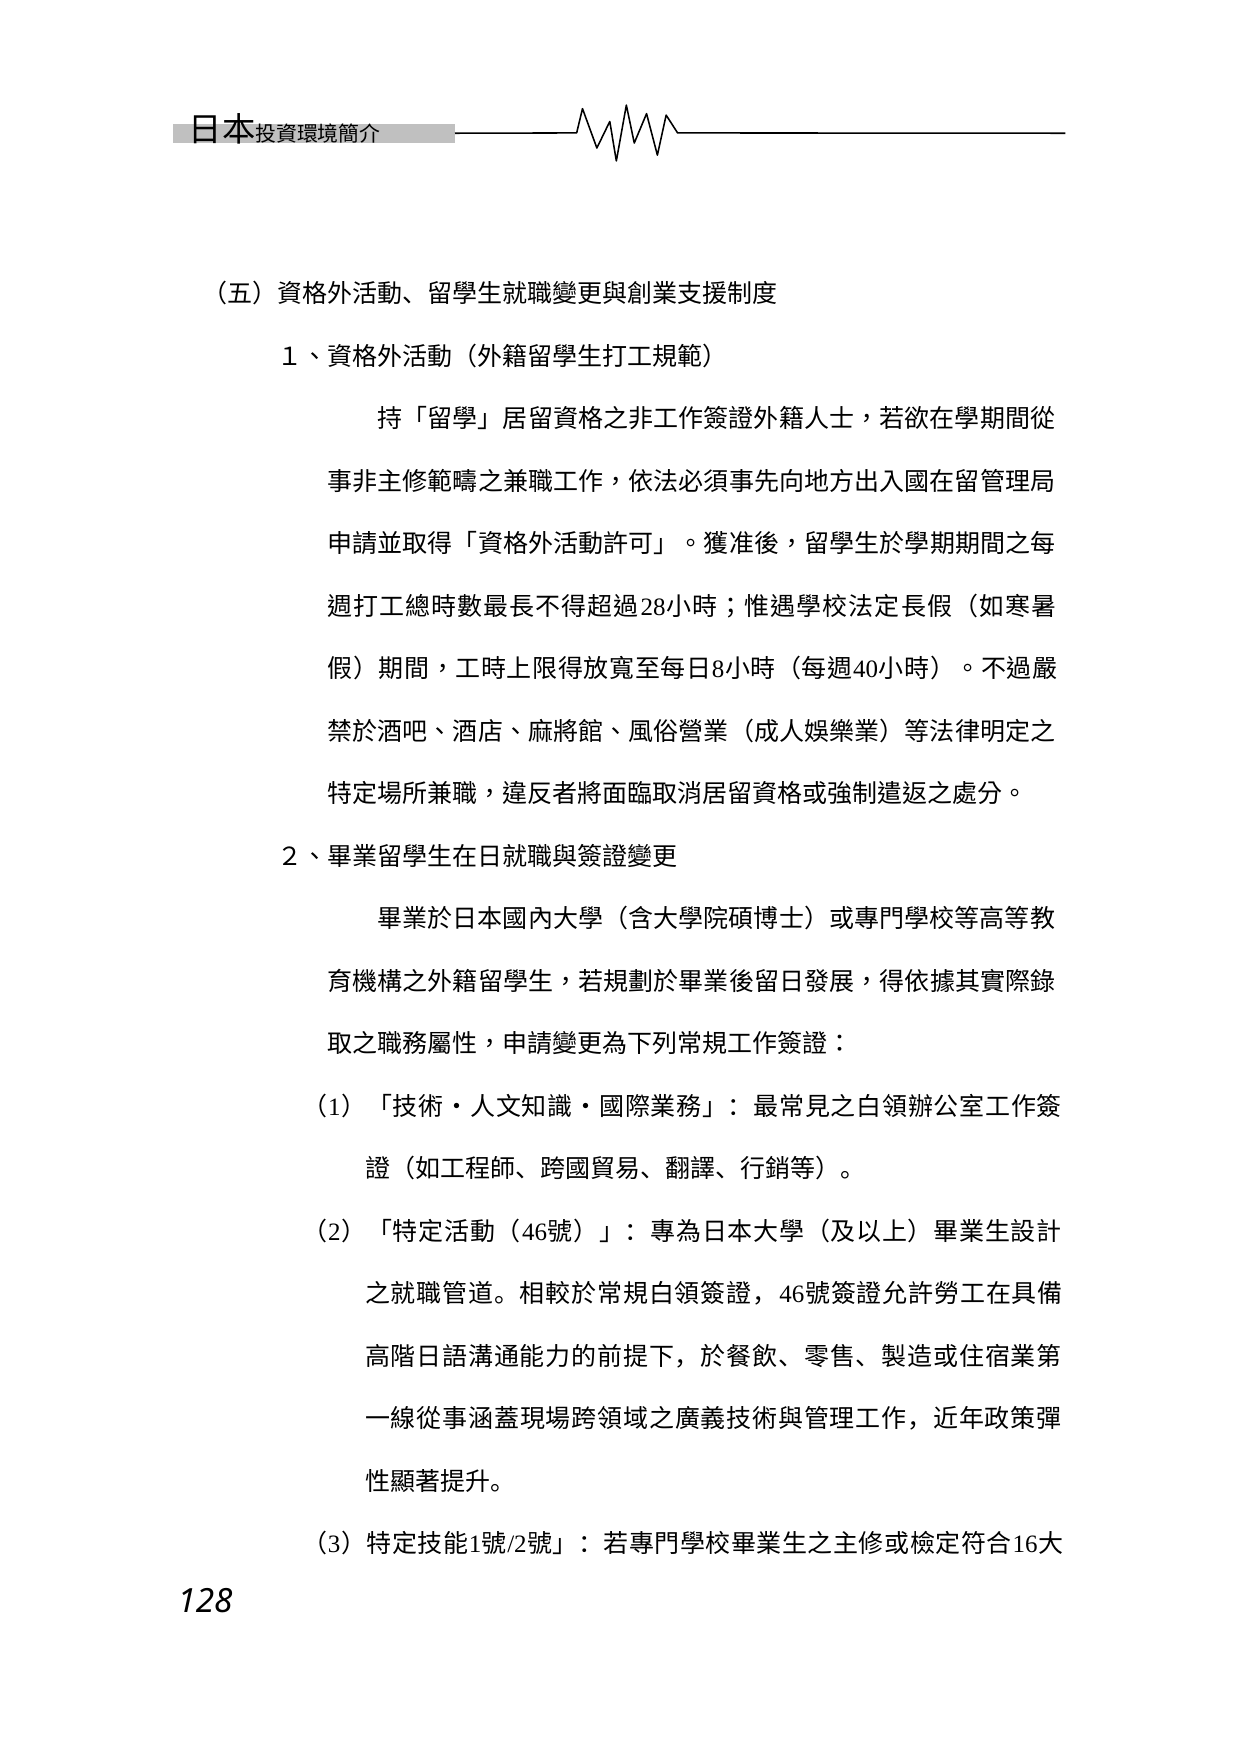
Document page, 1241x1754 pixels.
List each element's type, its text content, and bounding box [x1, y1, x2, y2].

text 持「留學」居留資格之非工作簽證外籍人士，若欲在學期間從事非主修範疇之兼職工作，依法必須事先向地方出入國在留管理局申請並取得「資格外活動許可」。獲准後，留學生於學期期間之每週打工總時數最長不得超過28小時；惟遇學校法定長假（如寒暑假）期間，工時上限得放寬至每日8小時（每週40小時）。不過嚴禁於酒吧、酒店、麻將館、風俗營業（成人娛樂業）等法律明定之特定場所兼職，違反者將面臨取消居留資格或強制遣返之處分。 [327, 375, 1057, 813]
text 畢業於日本國內大學（含大學院碩博士）或專門學校等高等教育機構之外籍留學生，若規劃於畢業後留日發展，得依據其實際錄取之職務屬性，申請變更為下列常規工作簽證： [327, 875, 1057, 1063]
text （2）「特定活動（46號）」：專為日本大學（及以上）畢業生設計之就職管道。相較於常規白領簽證，46號簽證允許勞工在具備高階日語溝通能力的前提下，於餐飲、零售、製造或住宿業第一線從事涵蓋現場跨領域之廣義技術與管理工作，近年政策彈性顯著提升。 [302, 1188, 1063, 1500]
text （3）特定技能1號/2號」：若專門學校畢業生之主修或檢定符合16大 [302, 1500, 1063, 1563]
text （五）資格外活動、留學生就職變更與創業支援制度 [202, 250, 1057, 313]
text （1）「技術・人文知識・國際業務」：最常見之白領辦公室工作簽證（如工程師、跨國貿易、翻譯、行銷等）。 [302, 1063, 1063, 1188]
text １、資格外活動（外籍留學生打工規範） [277, 313, 1063, 375]
text ２、畢業留學生在日就職與簽證變更 [277, 813, 1063, 875]
